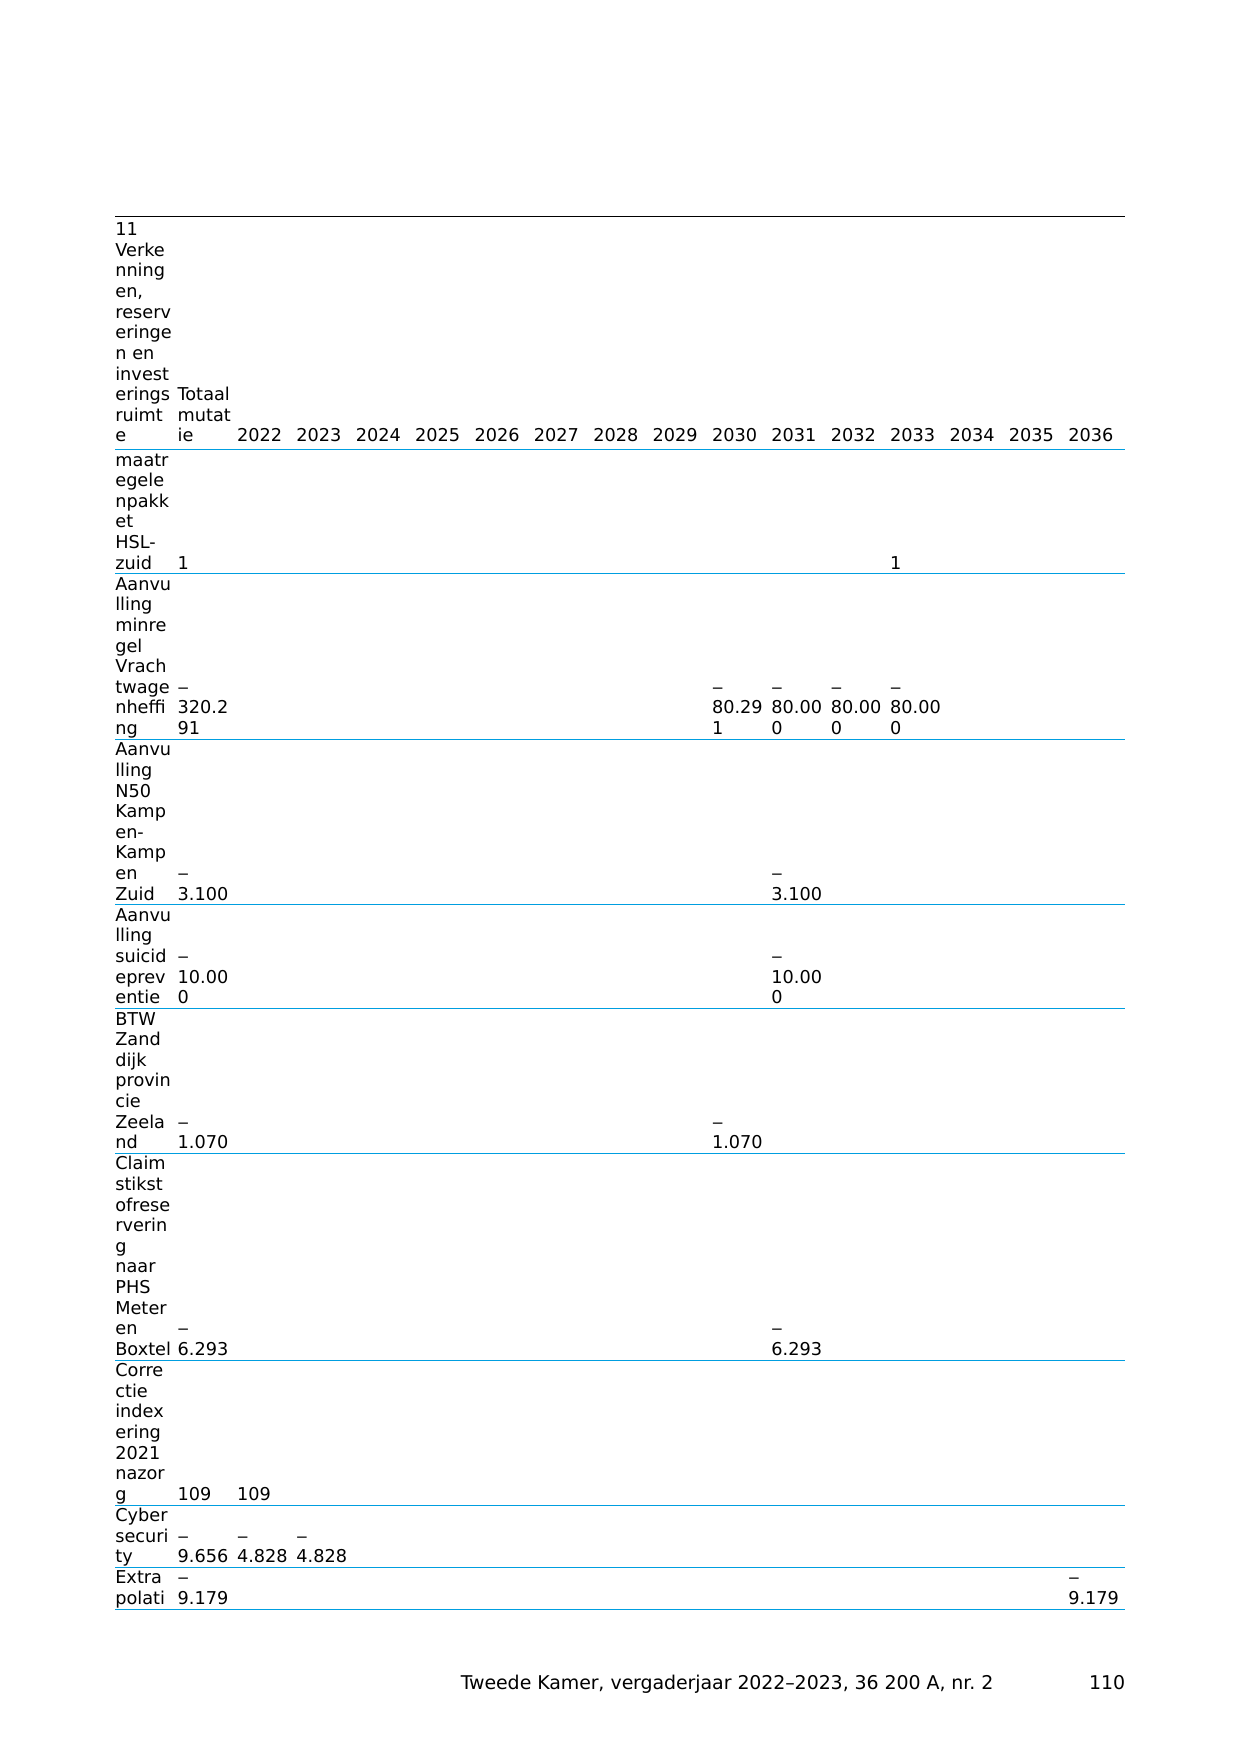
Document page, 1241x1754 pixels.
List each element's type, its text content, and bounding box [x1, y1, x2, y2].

table_cell [1065, 1154, 1125, 1359]
table_cell [471, 1009, 531, 1153]
table_cell ‒ 320.291 [175, 574, 234, 739]
table_cell [471, 1568, 531, 1609]
table_cell [412, 574, 471, 739]
table_cell [1065, 574, 1125, 739]
table_cell [828, 740, 887, 904]
table_cell Aanvulling N50 Kampen-Kampen Zuid [115, 740, 174, 904]
table_cell [531, 1009, 590, 1153]
table_cell [887, 1361, 946, 1504]
table_cell Cybersecurity [115, 1506, 174, 1567]
table_cell [531, 1568, 590, 1609]
table_cell 2034 [946, 217, 1006, 449]
table_cell ‒ 9.179 [1065, 1568, 1125, 1609]
table_cell [234, 1154, 293, 1359]
table_cell [293, 450, 353, 573]
table_cell 2035 [1006, 217, 1065, 449]
table_cell [946, 1009, 1006, 1153]
table_cell [353, 1506, 412, 1567]
table_cell [531, 574, 590, 739]
table_cell [412, 1009, 471, 1153]
table_cell [590, 1154, 649, 1359]
table_cell ‒ 6.293 [175, 1154, 234, 1359]
table_cell Claim stikstofreservering naar PHS Meteren Boxtel [115, 1154, 174, 1359]
table_cell ‒ 4.828 [234, 1506, 293, 1567]
table_cell [946, 450, 1006, 573]
table_cell [590, 1361, 649, 1504]
table_cell ‒ 9.179 [175, 1568, 234, 1609]
table_cell [471, 1361, 531, 1504]
table_cell [709, 1506, 768, 1567]
table_cell [650, 1506, 709, 1567]
table_cell [709, 1154, 768, 1359]
table_cell [471, 1154, 531, 1359]
table_cell [946, 1361, 1006, 1504]
table_cell [531, 1154, 590, 1359]
table_cell [353, 1361, 412, 1504]
table_cell [412, 905, 471, 1008]
table_cell ‒ 80.291 [709, 574, 768, 739]
table_cell [293, 1154, 353, 1359]
table_cell [590, 1568, 649, 1609]
table_cell 2025 [412, 217, 471, 449]
table_cell [650, 1154, 709, 1359]
table_cell [293, 1568, 353, 1609]
table_cell [590, 450, 649, 573]
table_cell 109 [175, 1361, 234, 1504]
table_cell [531, 450, 590, 573]
table_cell [412, 1568, 471, 1609]
table_cell [1065, 1009, 1125, 1153]
table_cell [1006, 1154, 1065, 1359]
table_cell Correctie indexering 2021 nazorg [115, 1361, 174, 1504]
table_cell [590, 574, 649, 739]
table_cell [946, 1506, 1006, 1567]
table_cell 2026 [471, 217, 531, 449]
table_cell [709, 450, 768, 573]
table_cell [590, 1506, 649, 1567]
table_cell Totaal mutatie [175, 217, 234, 449]
table_cell ‒ 1.070 [175, 1009, 234, 1153]
table_cell 2022 [234, 217, 293, 449]
table_cell 2030 [709, 217, 768, 449]
table_cell ‒ 80.000 [887, 574, 946, 739]
table_cell [471, 905, 531, 1008]
table_cell [293, 905, 353, 1008]
table_cell ‒ 4.828 [293, 1506, 353, 1567]
table_cell [650, 450, 709, 573]
table_cell [353, 574, 412, 739]
table_cell [353, 450, 412, 573]
table_cell [293, 1361, 353, 1504]
table_cell [353, 1154, 412, 1359]
table_cell [531, 1506, 590, 1567]
table_cell [590, 740, 649, 904]
table_cell [353, 1568, 412, 1609]
table_cell [471, 740, 531, 904]
table_cell [234, 740, 293, 904]
table_cell [590, 905, 649, 1008]
table_cell Extrapolati [115, 1568, 174, 1609]
table_cell BTW Zanddijk provincie Zeeland [115, 1009, 174, 1153]
table_cell [293, 1009, 353, 1153]
table_cell ‒ 6.293 [768, 1154, 828, 1359]
table_cell [828, 1361, 887, 1504]
table_cell [650, 1568, 709, 1609]
table_cell [1006, 1361, 1065, 1504]
table_cell [412, 740, 471, 904]
table_cell [650, 740, 709, 904]
table_cell ‒ 80.000 [828, 574, 887, 739]
table_cell [887, 1568, 946, 1609]
table_cell [946, 574, 1006, 739]
table_cell 2024 [353, 217, 412, 449]
table_cell 1 [887, 450, 946, 573]
table_cell ‒ 10.000 [175, 905, 234, 1008]
table_cell [946, 1568, 1006, 1609]
table_cell ‒ 9.656 [175, 1506, 234, 1567]
table_cell [1006, 740, 1065, 904]
table_cell [293, 574, 353, 739]
table_cell [412, 1506, 471, 1567]
table_cell Aanvulling minregel Vrachtwagenheffing [115, 574, 174, 739]
table_cell [1065, 450, 1125, 573]
table_cell [1065, 1361, 1125, 1504]
table_cell [531, 740, 590, 904]
table_cell ‒ 3.100 [768, 740, 828, 904]
table_cell 2029 [650, 217, 709, 449]
table_cell [650, 1361, 709, 1504]
table_cell [1065, 740, 1125, 904]
table_cell [828, 1009, 887, 1153]
table_cell 2027 [531, 217, 590, 449]
table_cell 109 [234, 1361, 293, 1504]
table_cell [1006, 905, 1065, 1008]
table_cell 1 [175, 450, 234, 573]
table_cell [590, 1009, 649, 1153]
table_cell [1065, 1506, 1125, 1567]
table_cell [1006, 450, 1065, 573]
table_cell 2032 [828, 217, 887, 449]
table_cell [471, 450, 531, 573]
table_cell [887, 740, 946, 904]
table_cell [234, 1009, 293, 1153]
table_cell [353, 740, 412, 904]
table_cell [828, 905, 887, 1008]
table_cell [412, 1154, 471, 1359]
table_cell [531, 905, 590, 1008]
table_cell [887, 1009, 946, 1153]
table_cell [709, 740, 768, 904]
table_cell [887, 1506, 946, 1567]
table_cell [946, 740, 1006, 904]
table_cell [946, 905, 1006, 1008]
table_header Tabel 67 Artikel 11 Verkenningen, reserveringen en investeringsruimte (bedragen x € 1.000) [115, 191, 1125, 216]
table_cell [353, 905, 412, 1008]
table_cell 11 Verkenningen, reserveringen en investeringsruimte [115, 217, 174, 449]
table_cell [709, 905, 768, 1008]
table_cell [1006, 1506, 1065, 1567]
table_cell [412, 1361, 471, 1504]
table_cell ‒ 10.000 [768, 905, 828, 1008]
table_cell [650, 905, 709, 1008]
table_cell [946, 1154, 1006, 1359]
table_cell [768, 1009, 828, 1153]
table_cell Aanvulling suicidepreventie [115, 905, 174, 1008]
table_cell [828, 1154, 887, 1359]
table_cell [471, 1506, 531, 1567]
table_cell [650, 1009, 709, 1153]
table_cell [768, 1361, 828, 1504]
table_cell 2028 [590, 217, 649, 449]
table_cell [828, 450, 887, 573]
table_cell [293, 740, 353, 904]
table_cell ‒ 1.070 [709, 1009, 768, 1153]
table_cell [828, 1568, 887, 1609]
table_cell [887, 1154, 946, 1359]
table_cell [471, 574, 531, 739]
table_cell ‒ 3.100 [175, 740, 234, 904]
table_cell [234, 574, 293, 739]
table_cell ‒ 80.000 [768, 574, 828, 739]
table_cell [412, 450, 471, 573]
table_cell [353, 1009, 412, 1153]
table_cell [1065, 905, 1125, 1008]
table_cell [234, 450, 293, 573]
table_cell [768, 1506, 828, 1567]
table_cell [1006, 574, 1065, 739]
table_cell [768, 450, 828, 573]
table_cell [828, 1506, 887, 1567]
table_cell [234, 905, 293, 1008]
table_cell [887, 905, 946, 1008]
table_cell 2033 [887, 217, 946, 449]
table_cell 2031 [768, 217, 828, 449]
table_cell [1006, 1568, 1065, 1609]
table_cell [1006, 1009, 1065, 1153]
table_cell [650, 574, 709, 739]
table_cell [531, 1361, 590, 1504]
table_cell [709, 1361, 768, 1504]
table_cell maatregelenpakket HSL-zuid [115, 450, 174, 573]
table_cell 2036 [1065, 217, 1125, 449]
table_cell 2023 [293, 217, 353, 449]
table_cell [768, 1568, 828, 1609]
table_cell [709, 1568, 768, 1609]
table_cell [234, 1568, 293, 1609]
